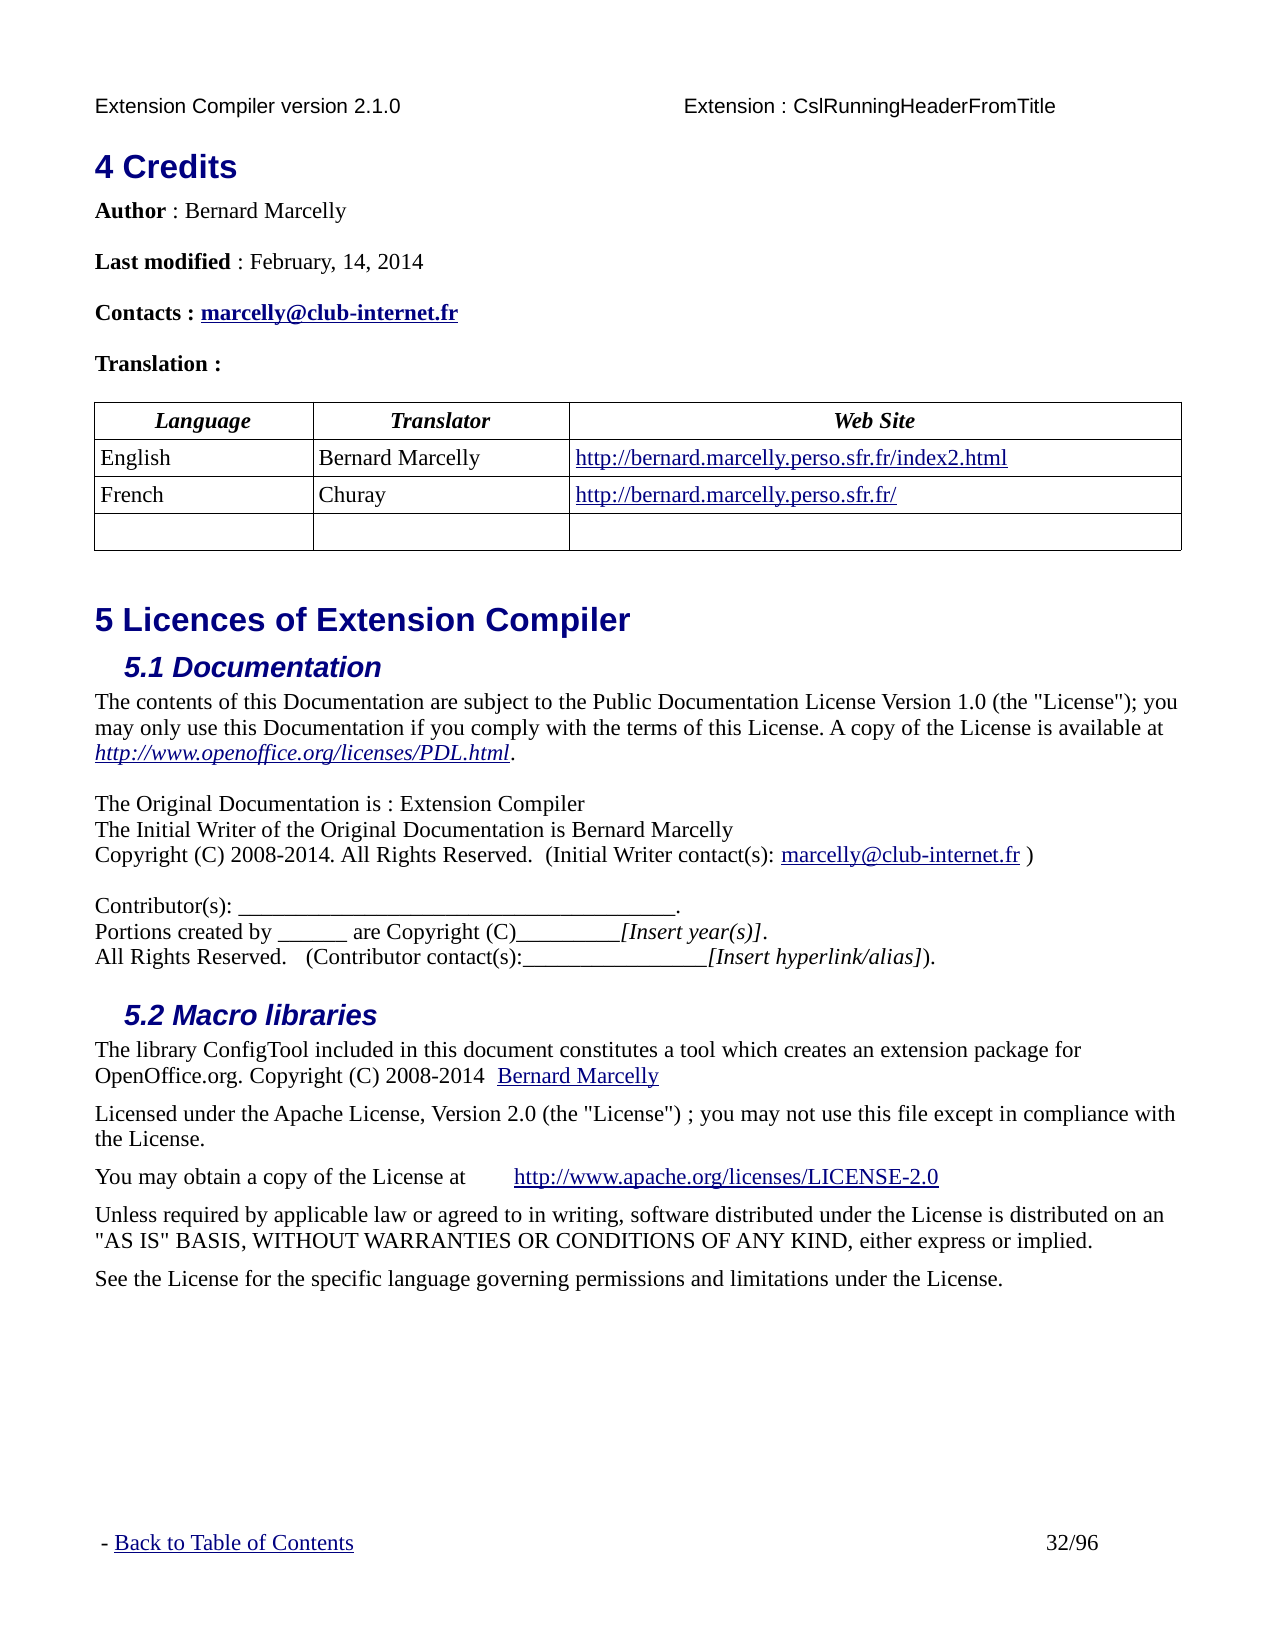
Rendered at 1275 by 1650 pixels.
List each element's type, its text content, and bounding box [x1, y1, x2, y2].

table_header Translator [314, 403, 569, 439]
subtitle Macro libraries [124, 999, 1181, 1031]
table_cell http://bernard.marcelly.perso.sfr.fr/index2.html [570, 440, 1181, 476]
table_header Language [95, 403, 313, 439]
text Copyright (C) 2008-2014. All Rights Reserved. (Initial Writer contact(s): marcelly@club-internet.fr ) [94, 842, 1181, 868]
subtitle Credits [94, 147, 1181, 185]
text All Rights Reserved. (Contributor contact(s):________________[Insert hyperlink/alias]). [94, 944, 1181, 970]
text See the License for the specific language governing permissions and limitations under the License. [94, 1266, 1181, 1291]
text Translation : [94, 351, 1181, 376]
text You may obtain a copy of the License at http://www.apache.org/licenses/LICENSE-2.0 [94, 1164, 1181, 1190]
text The library ConfigTool included in this document constitutes a tool which creates an extension package for OpenOffice.org. Copyright (C) 2008-2014 Bernard Marcelly [94, 1037, 1181, 1088]
text The Initial Writer of the Original Documentation is Bernard Marcelly [94, 817, 1181, 842]
text Author : Bernard Marcelly [94, 197, 1181, 223]
subtitle Documentation [124, 651, 1181, 683]
text The contents of this Documentation are subject to the Public Documentation License Version 1.0 (the "License"); you may only use this Documentation if you comply with the terms of this License. A copy of the License is available at http://www.openoffice.org/licenses/PDL.html. [94, 689, 1181, 766]
table_cell Bernard Marcelly [314, 440, 569, 476]
text Licensed under the Apache License, Version 2.0 (the "License") ; you may not use this file except in compliance with the License. [94, 1101, 1181, 1152]
text Portions created by ______ are Copyright (C)_________[Insert year(s)]. [94, 919, 1181, 944]
table_cell [314, 514, 569, 550]
text The Original Documentation is : Extension Compiler [94, 791, 1181, 817]
text Last modified : February, 14, 2014 [94, 248, 1181, 274]
table_cell English [95, 440, 313, 476]
table_cell [95, 514, 313, 550]
text Contributor(s): ______________________________________. [94, 893, 1181, 919]
table_cell Churay [314, 477, 569, 513]
subtitle Licences of Extension Compiler [94, 601, 1181, 638]
table_cell http://bernard.marcelly.perso.sfr.fr/ [570, 477, 1181, 513]
table_header Web Site [570, 403, 1181, 439]
text Unless required by applicable law or agreed to in writing, software distributed under the License is distributed on an "AS IS" BASIS, WITHOUT WARRANTIES OR CONDITIONS OF ANY KIND, either express or implied. [94, 1202, 1181, 1253]
text Contacts : marcelly@club-internet.fr [94, 299, 1181, 325]
table_cell French [95, 477, 313, 513]
table_cell [570, 514, 1181, 550]
